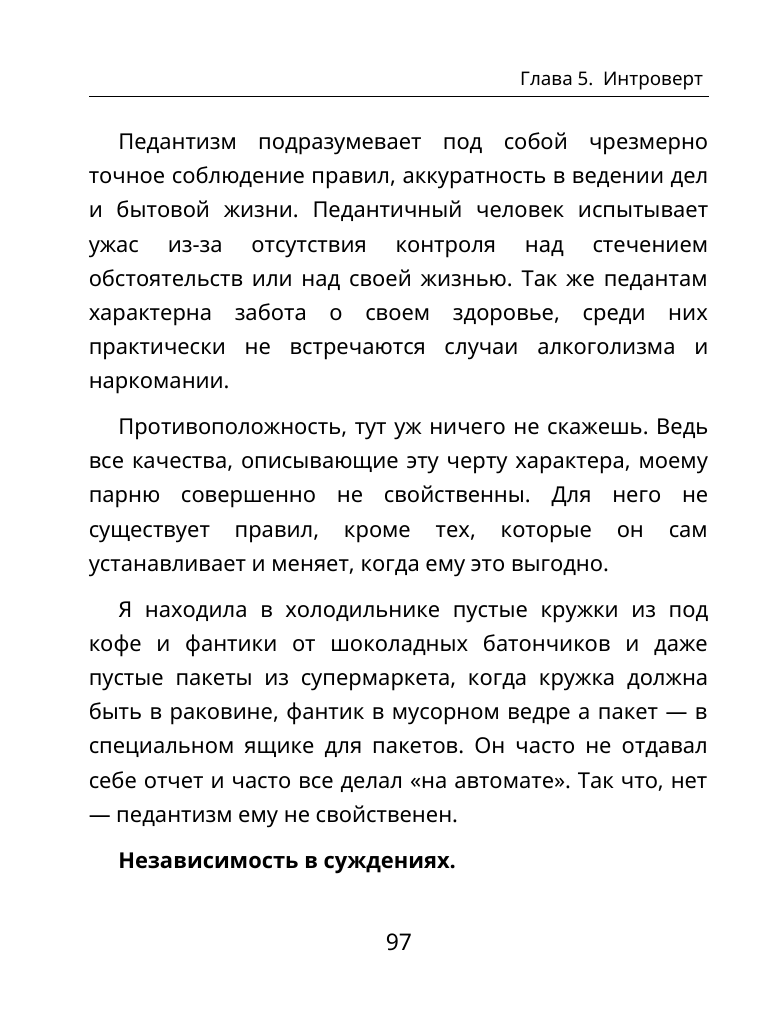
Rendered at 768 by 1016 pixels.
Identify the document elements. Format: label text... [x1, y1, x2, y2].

text Независимость в суждениях. [88, 845, 709, 874]
text Противоположность, тут уж ничего не скажешь. Ведь все качества, описывающие эту черту характера, моему парню совершенно не свойственны. Для него не существует правил, кроме тех, которые он сам устанавливает и меняет, когда ему это выгодно. [88, 411, 709, 578]
text Я находила в холодильнике пустые кружки из под кофе и фантики от шоколадных батончиков и даже пустые пакеты из супермаркета, когда кружка должна быть в раковине, фантик в мусорном ведре а пакет — в специальном ящике для пакетов. Он часто не отдавал себе отчет и часто все делал «на автомате». Так что, нет — педантизм ему не свойственен. [88, 594, 709, 828]
text Педантизм подразумевает под собой чрезмерно точное соблюдение правил, аккуратность в ведении дел и бытовой жизни. Педантичный человек испытывает ужас из-за отсутствия контроля над стечением обстоятельств или над своей жизнью. Так же педантам характерна забота о своем здоровье, среди них практически не встречаются случаи алкоголизма и наркомании. [88, 126, 709, 395]
